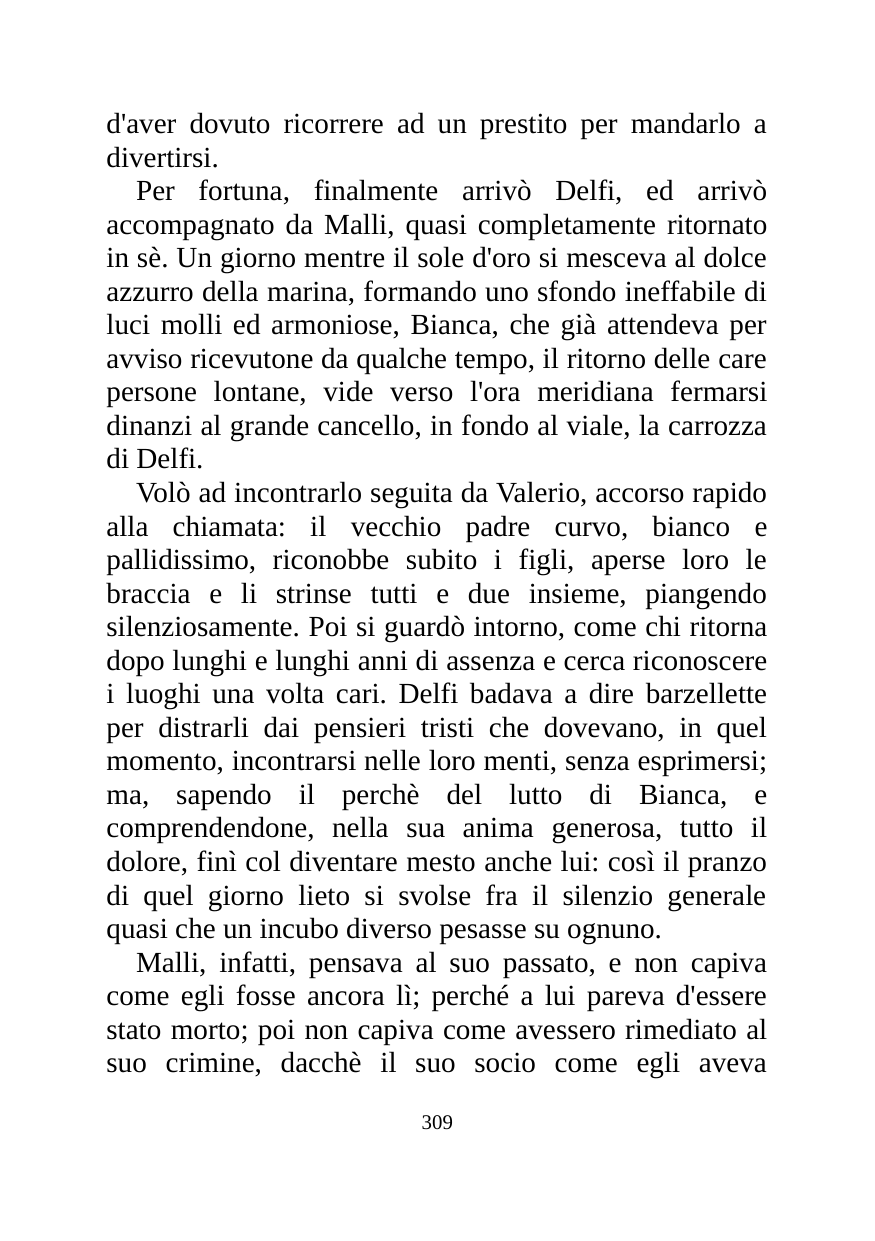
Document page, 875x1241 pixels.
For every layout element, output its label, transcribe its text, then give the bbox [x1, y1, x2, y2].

text Malli, infatti, pensava al suo passato, e non capiva come egli fosse ancora lì; perché a lui pareva d'essere stato morto; poi non capiva come avessero rimediato al suo crimine, dacchè il suo socio come egli aveva [106, 945, 768, 1079]
text d'aver dovuto ricorrere ad un prestito per mandarlo a divertirsi. [106, 106, 768, 173]
text Volò ad incontrarlo seguita da Valerio, accorso rapido alla chiamata: il vecchio padre curvo, bianco e pallidissimo, riconobbe subito i figli, aperse loro le braccia e li strinse tutti e due insieme, piangendo silenziosamente. Poi si guardò intorno, come chi ritorna dopo lunghi e lunghi anni di assenza e cerca riconoscere i luoghi una volta cari. Delfi badava a dire barzellette per distrarli dai pensieri tristi che dovevano, in quel momento, incontrarsi nelle loro menti, senza esprimersi; ma, sapendo il perchè del lutto di Bianca, e comprendendone, nella sua anima generosa, tutto il dolore, finì col diventare mesto anche lui: così il pranzo di quel giorno lieto si svolse fra il silenzio generale quasi che un incubo diverso pesasse su ognuno. [106, 475, 768, 945]
text Per fortuna, finalmente arrivò Delfi, ed arrivò accompagnato da Malli, quasi completamente ritornato in sè. Un giorno mentre il sole d'oro si mesceva al dolce azzurro della marina, formando uno sfondo ineffabile di luci molli ed armoniose, Bianca, che già attendeva per avviso ricevutone da qualche tempo, il ritorno delle care persone lontane, vide verso l'ora meridiana fermarsi dinanzi al grande cancello, in fondo al viale, la carrozza di Delfi. [106, 173, 768, 475]
